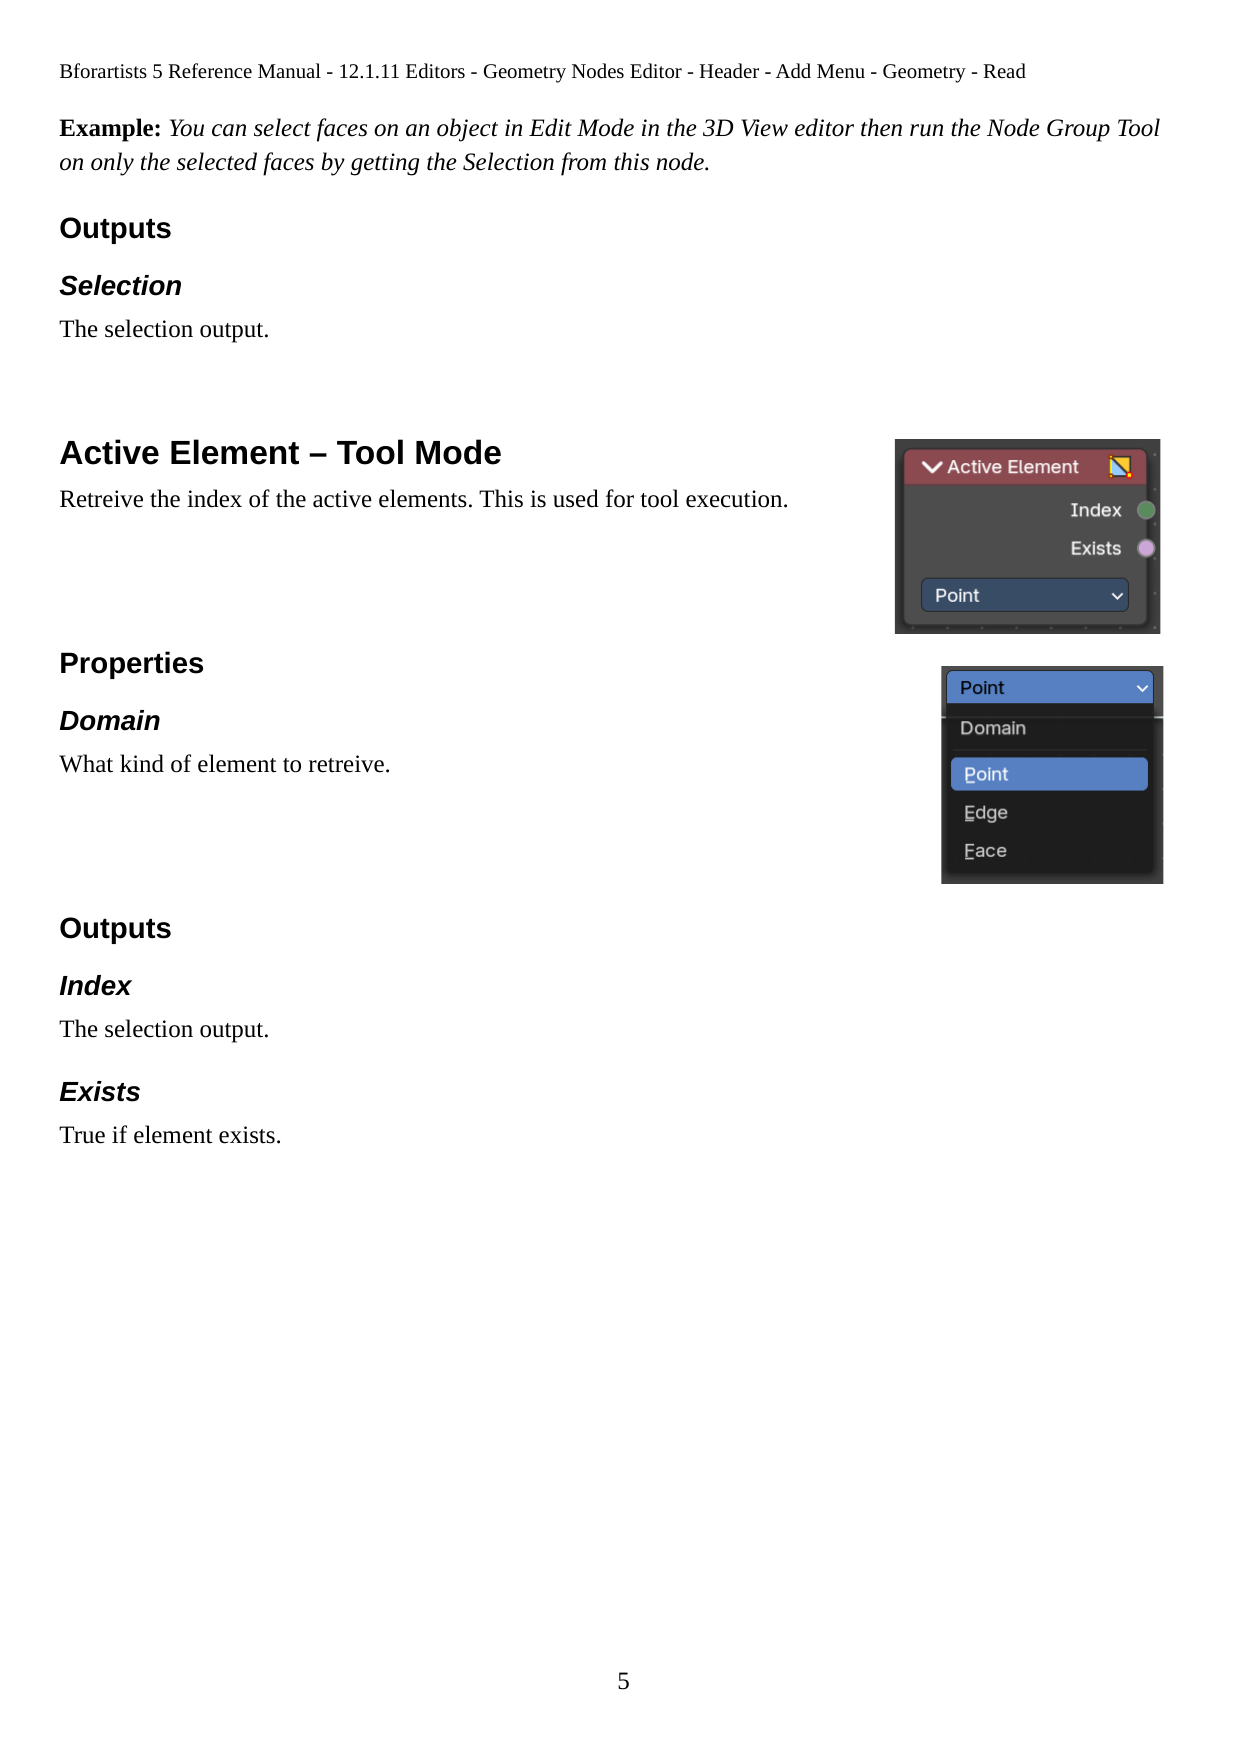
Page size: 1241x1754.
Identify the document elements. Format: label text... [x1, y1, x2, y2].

subtitle Exists [59, 1075, 1181, 1107]
text True if element exists. [59, 1120, 1181, 1148]
text The selection output. [59, 314, 1181, 343]
subtitle Outputs [59, 911, 1181, 944]
text Example: You can select faces on an object in Edit Mode in the 3D View editor then run the Node Group Tool on only the selected faces by getting the Selection from this node. [59, 113, 1181, 176]
text The selection output. [59, 1014, 1181, 1042]
text What kind of element to retreive. [59, 749, 941, 778]
subtitle Properties [59, 646, 1181, 679]
text Retreive the index of the active elements. This is used for tool execution. [59, 484, 894, 513]
picture [941, 666, 1164, 884]
subtitle Selection [59, 269, 1181, 301]
subtitle [1164, 704, 1181, 736]
subtitle Domain [59, 704, 941, 736]
subtitle Index [59, 969, 1181, 1001]
subtitle Active Element – Tool Mode [59, 433, 1181, 471]
picture [894, 439, 1161, 634]
subtitle Outputs [59, 211, 1181, 244]
